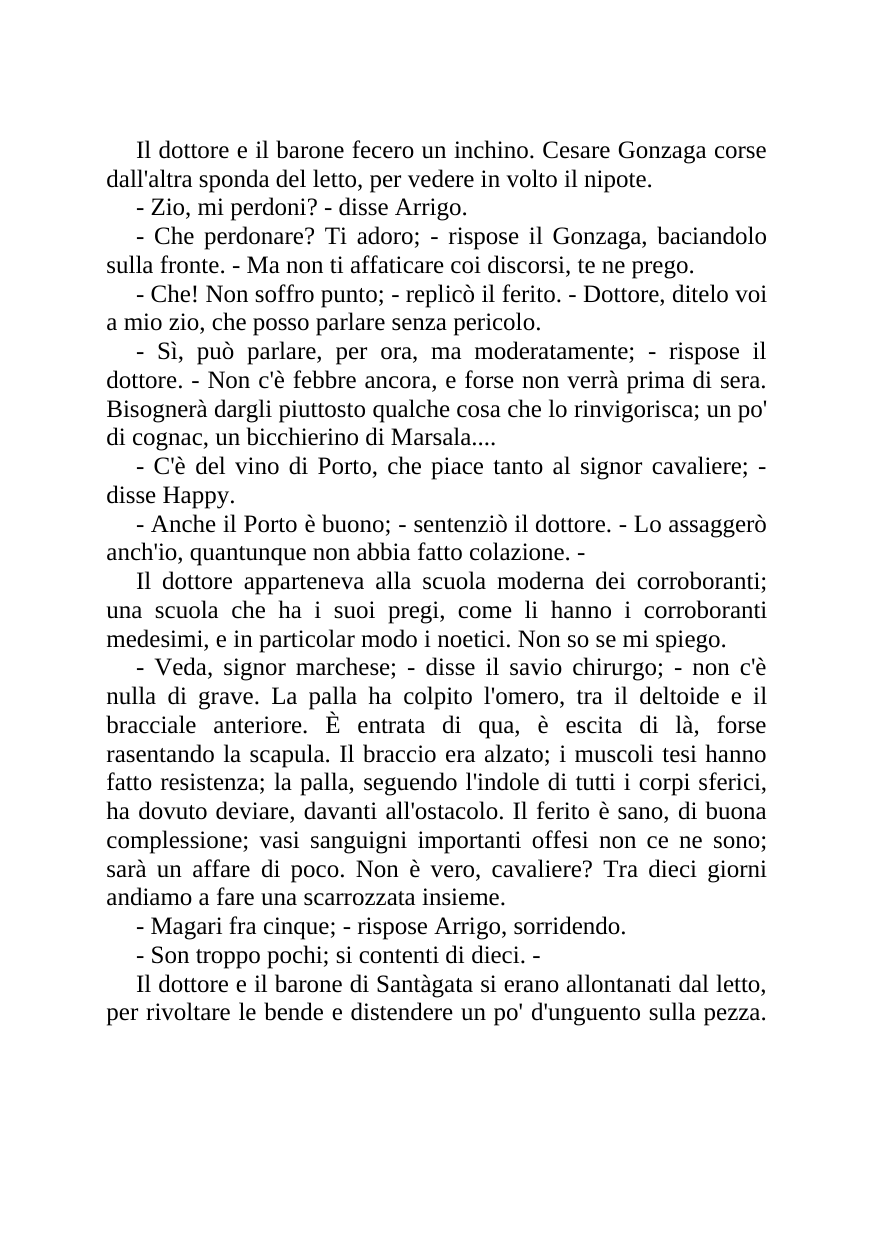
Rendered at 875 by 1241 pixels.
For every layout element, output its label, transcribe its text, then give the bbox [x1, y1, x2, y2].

text - Anche il Porto è buono; - sentenziò il dottore. - Lo assaggerò anch'io, quantunque non abbia fatto colazione. - [106, 509, 768, 566]
text - Veda, signor marchese; - disse il savio chirurgo; - non c'è nulla di grave. La palla ha colpito l'omero, tra il deltoide e il bracciale anteriore. È entrata di qua, è escita di là, forse rasentando la scapula. Il braccio era alzato; i muscoli tesi hanno fatto resistenza; la palla, seguendo l'indole di tutti i corpi sferici, ha dovuto deviare, davanti all'ostacolo. Il ferito è sano, di buona complessione; vasi sanguigni importanti offesi non ce ne sono; sarà un affare di poco. Non è vero, cavaliere? Tra dieci giorni andiamo a fare una scarrozzata insieme. [106, 652, 768, 911]
text - Son troppo pochi; si contenti di dieci. - [106, 940, 768, 969]
text Il dottore apparteneva alla scuola moderna dei corroboranti; una scuola che ha i suoi pregi, come li hanno i corroboranti medesimi, e in particolar modo i noetici. Non so se mi spiego. [106, 566, 768, 652]
text - C'è del vino di Porto, che piace tanto al signor cavaliere; - disse Happy. [106, 451, 768, 509]
text - Sì, può parlare, per ora, ma moderatamente; - rispose il dottore. - Non c'è febbre ancora, e forse non verrà prima di sera. Bisognerà dargli piuttosto qualche cosa che lo rinvigorisca; un po' di cognac, un bicchierino di Marsala.... [106, 336, 768, 451]
text Il dottore e il barone di Santàgata si erano allontanati dal letto, per rivoltare le bende e distendere un po' d'unguento sulla pezza. [106, 969, 768, 1026]
text - Zio, mi perdoni? - disse Arrigo. [106, 192, 768, 221]
text - Che! Non soffro punto; - replicò il ferito. - Dottore, ditelo voi a mio zio, che posso parlare senza pericolo. [106, 279, 768, 336]
text Il dottore e il barone fecero un inchino. Cesare Gonzaga corse dall'altra sponda del letto, per vedere in volto il nipote. [106, 135, 768, 192]
text - Magari fra cinque; - rispose Arrigo, sorridendo. [106, 911, 768, 940]
text - Che perdonare? Ti adoro; - rispose il Gonzaga, baciandolo sulla fronte. - Ma non ti affaticare coi discorsi, te ne prego. [106, 221, 768, 279]
